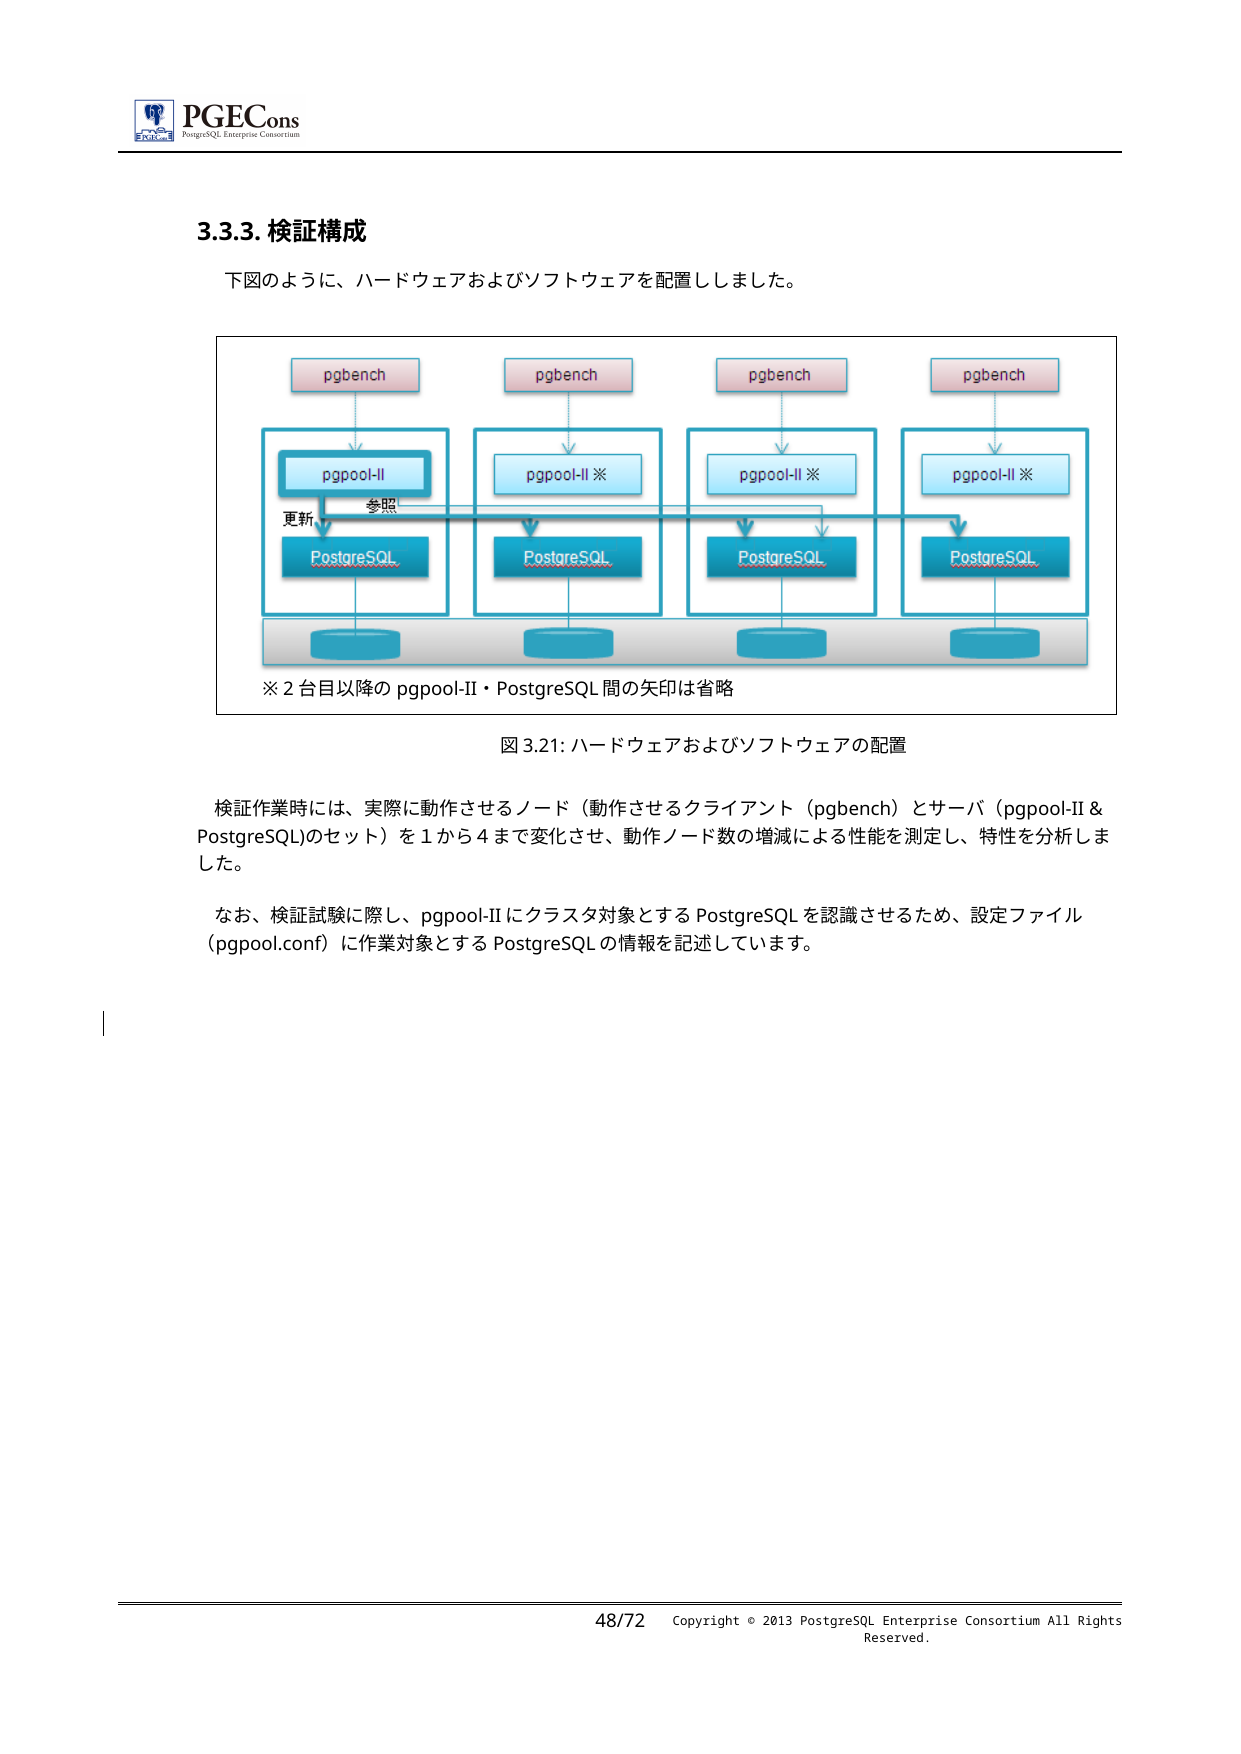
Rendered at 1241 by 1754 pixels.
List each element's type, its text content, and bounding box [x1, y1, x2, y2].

text 図 3.21: ハードウェアおよびソフトウェアの配置 [278, 365, 1128, 757]
picture [128, 94, 306, 147]
text ※ 2 台目以降の pgpool-II・PostgreSQL間の矢印は省略 [262, 339, 1113, 700]
text なお、検証試験に際し、pgpool-IIにクラスタ対象とするPostgreSQLを認識させるため、設定ファイル（pgpool.conf）に作業対象とするPostgreSQLの情報を記述しています。 [197, 901, 1122, 956]
text 検証作業時には、実際に動作させるノード（動作させるクライアント（pgbench）とサーバ（pgpool-II & PostgreSQL)のセット）を１から４まで変化させ、動作ノード数の増減による性能を測定し、特性を分析しました。 [197, 318, 1128, 876]
text 下図のように、ハードウェアおよびソフトウェアを配置ししました。 [197, 266, 1122, 293]
subtitle 検証構成 [197, 212, 1122, 248]
